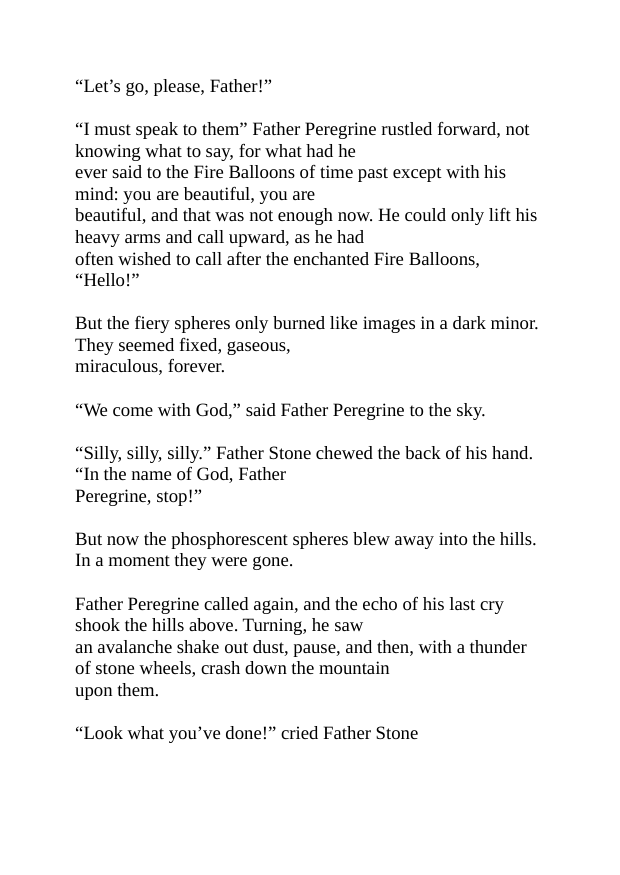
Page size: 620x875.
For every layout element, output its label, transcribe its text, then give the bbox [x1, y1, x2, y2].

text “Let’s go, please, Father!” “I must speak to them” Father Peregrine rustled forward, not knowing what to say, for what had he ever said to the Fire Balloons of time past except with his mind: you are beautiful, you are beautiful, and that was not enough now. He could only lift his heavy arms and call upward, as he had often wished to call after the enchanted Fire Balloons, “Hello!” But the fiery spheres only burned like images in a dark minor. They seemed fixed, gaseous, miraculous, forever. “We come with God,” said Father Peregrine to the sky. “Silly, silly, silly.” Father Stone chewed the back of his hand. “In the name of God, Father Peregrine, stop!” But now the phosphorescent spheres blew away into the hills. In a moment they were gone. Father Peregrine called again, and the echo of his last cry shook the hills above. Turning, he saw an avalanche shake out dust, pause, and then, with a thunder of stone wheels, crash down the mountain upon them. “Look what you’ve done!” cried Father Stone [75, 75, 544, 743]
